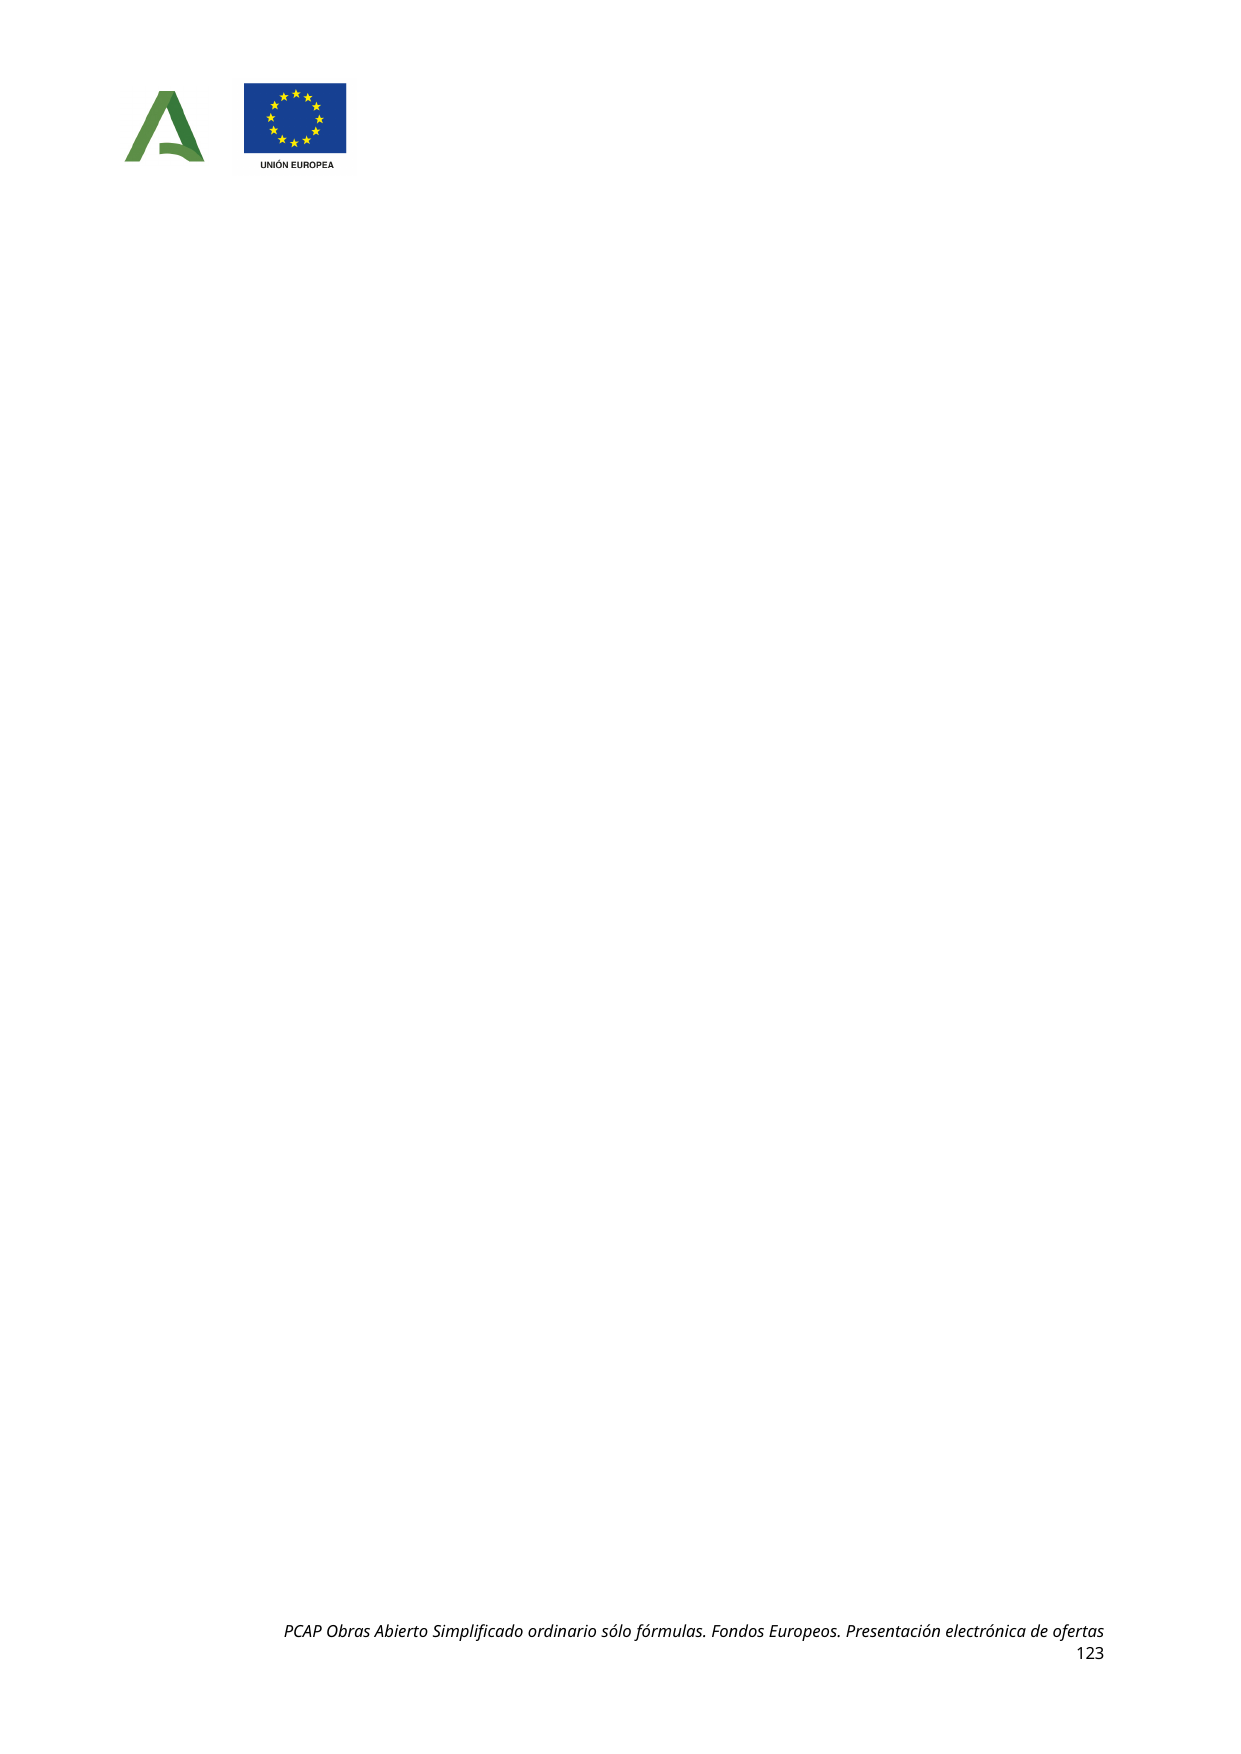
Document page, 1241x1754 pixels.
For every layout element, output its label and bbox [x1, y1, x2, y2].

picture [120, 86, 209, 166]
picture [232, 78, 358, 176]
